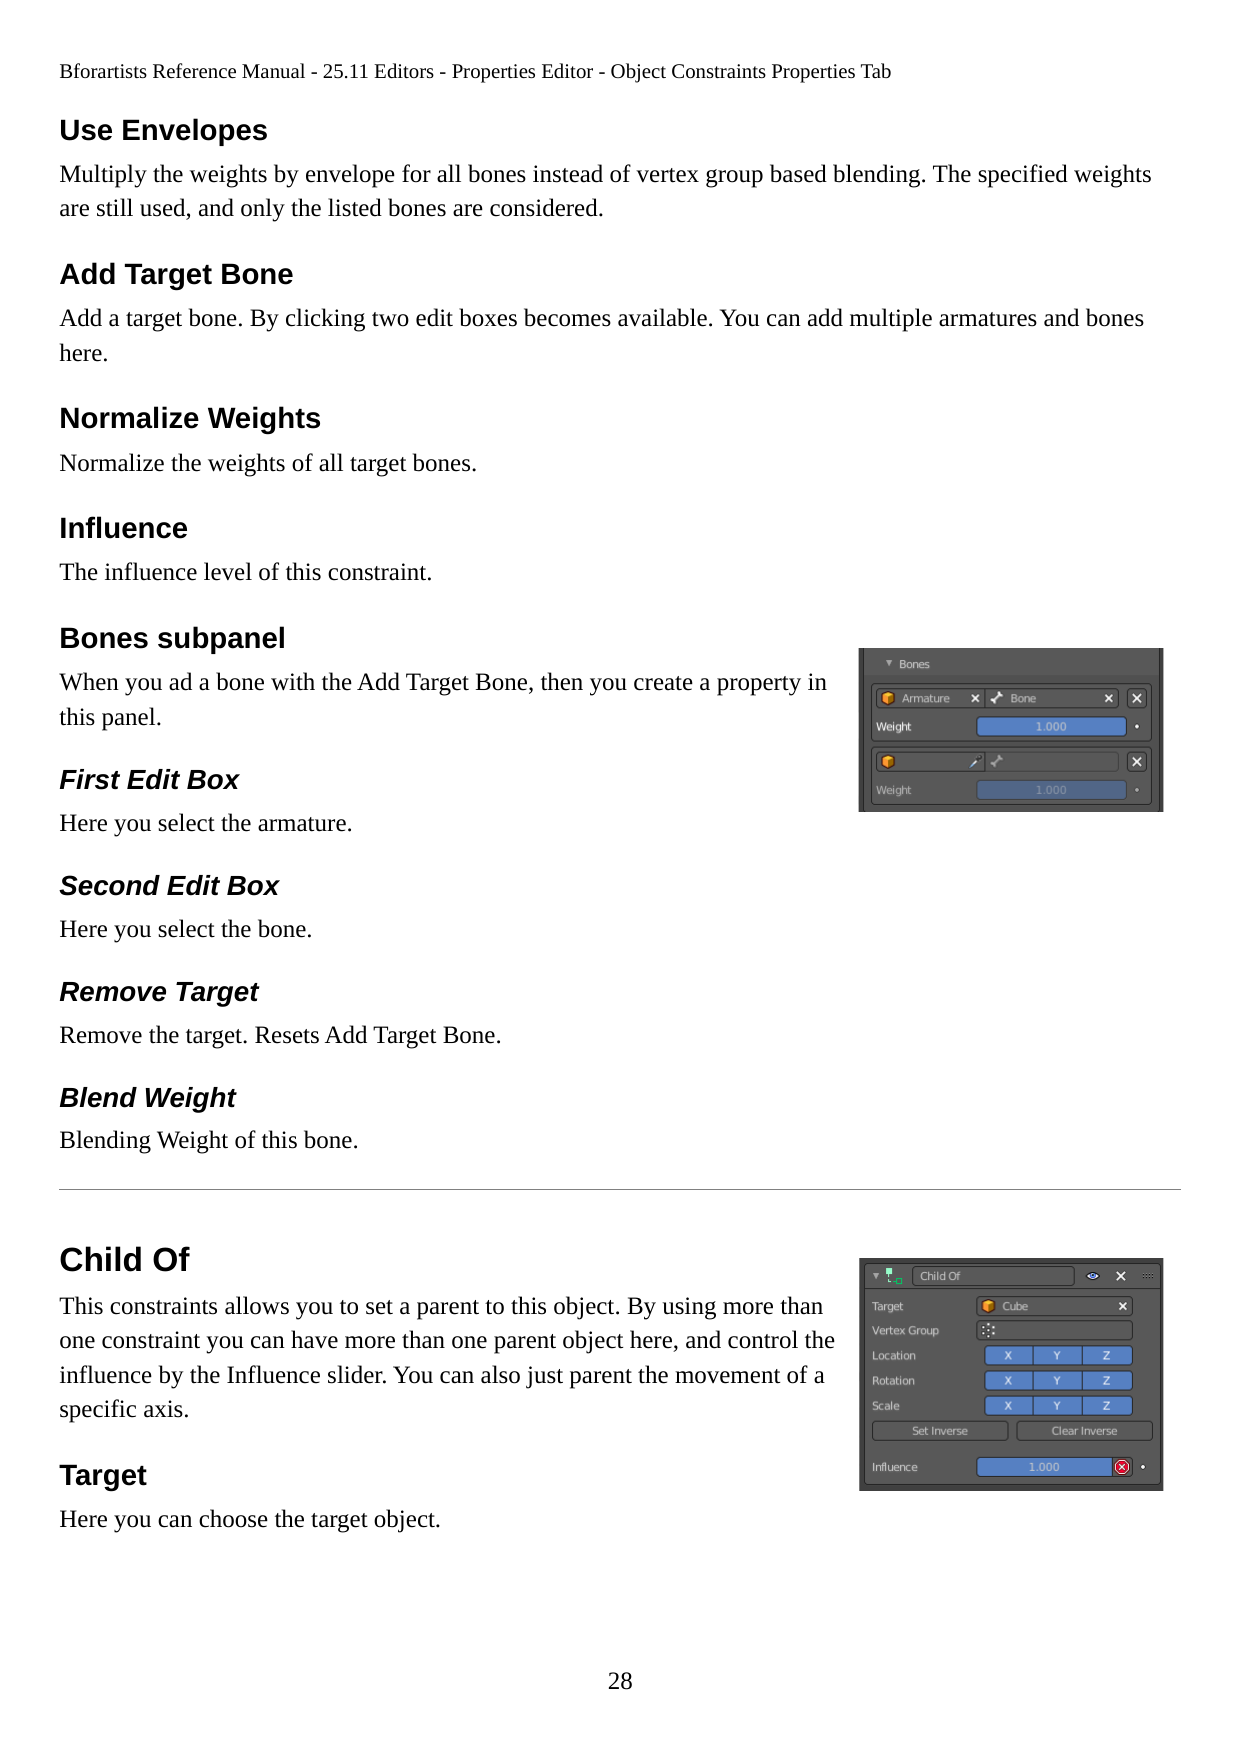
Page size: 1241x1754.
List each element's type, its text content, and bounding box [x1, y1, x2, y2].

subtitle First Edit Box [59, 763, 858, 795]
text Multiply the weights by envelope for all bones instead of vertex group based blending. The specified weights are still used, and only the listed bones are considered. [59, 159, 1181, 222]
subtitle [1164, 763, 1181, 795]
subtitle Remove Target [59, 975, 1181, 1007]
subtitle Normalize Weights [59, 401, 1181, 435]
text Normalize the weights of all target bones. [59, 448, 1181, 476]
text Blending Weight of this bone. [59, 1126, 1181, 1154]
subtitle Target [59, 1458, 1181, 1492]
text Here you select the armature. [59, 808, 1181, 837]
subtitle Blend Weight [59, 1081, 1181, 1113]
text Here you can choose the target object. [59, 1504, 1181, 1533]
text Remove the target. Resets Add Target Bone. [59, 1020, 1181, 1048]
subtitle Child Of [59, 1240, 1181, 1278]
text When you ad a bone with the Add Target Bone, then you create a property in this panel. [59, 667, 858, 731]
subtitle Second Edit Box [59, 869, 1181, 901]
text Add a target bone. By clicking two edit boxes becomes available. You can add multiple armatures and bones here. [59, 303, 1181, 366]
subtitle Influence [59, 511, 1181, 545]
picture [859, 1258, 1164, 1491]
subtitle Use Envelopes [59, 113, 1181, 146]
text This constraints allows you to set a parent to this object. By using more than one constraint you can have more than one parent object here, and control the influence by the Influence slider. You can also just parent the movement of a specific axis. [59, 1291, 859, 1423]
picture [858, 648, 1164, 812]
text The influence level of this constraint. [59, 557, 1181, 586]
subtitle Bones subpanel [59, 621, 1181, 655]
subtitle Add Target Bone [59, 257, 1181, 291]
text Here you select the bone. [59, 914, 1181, 942]
